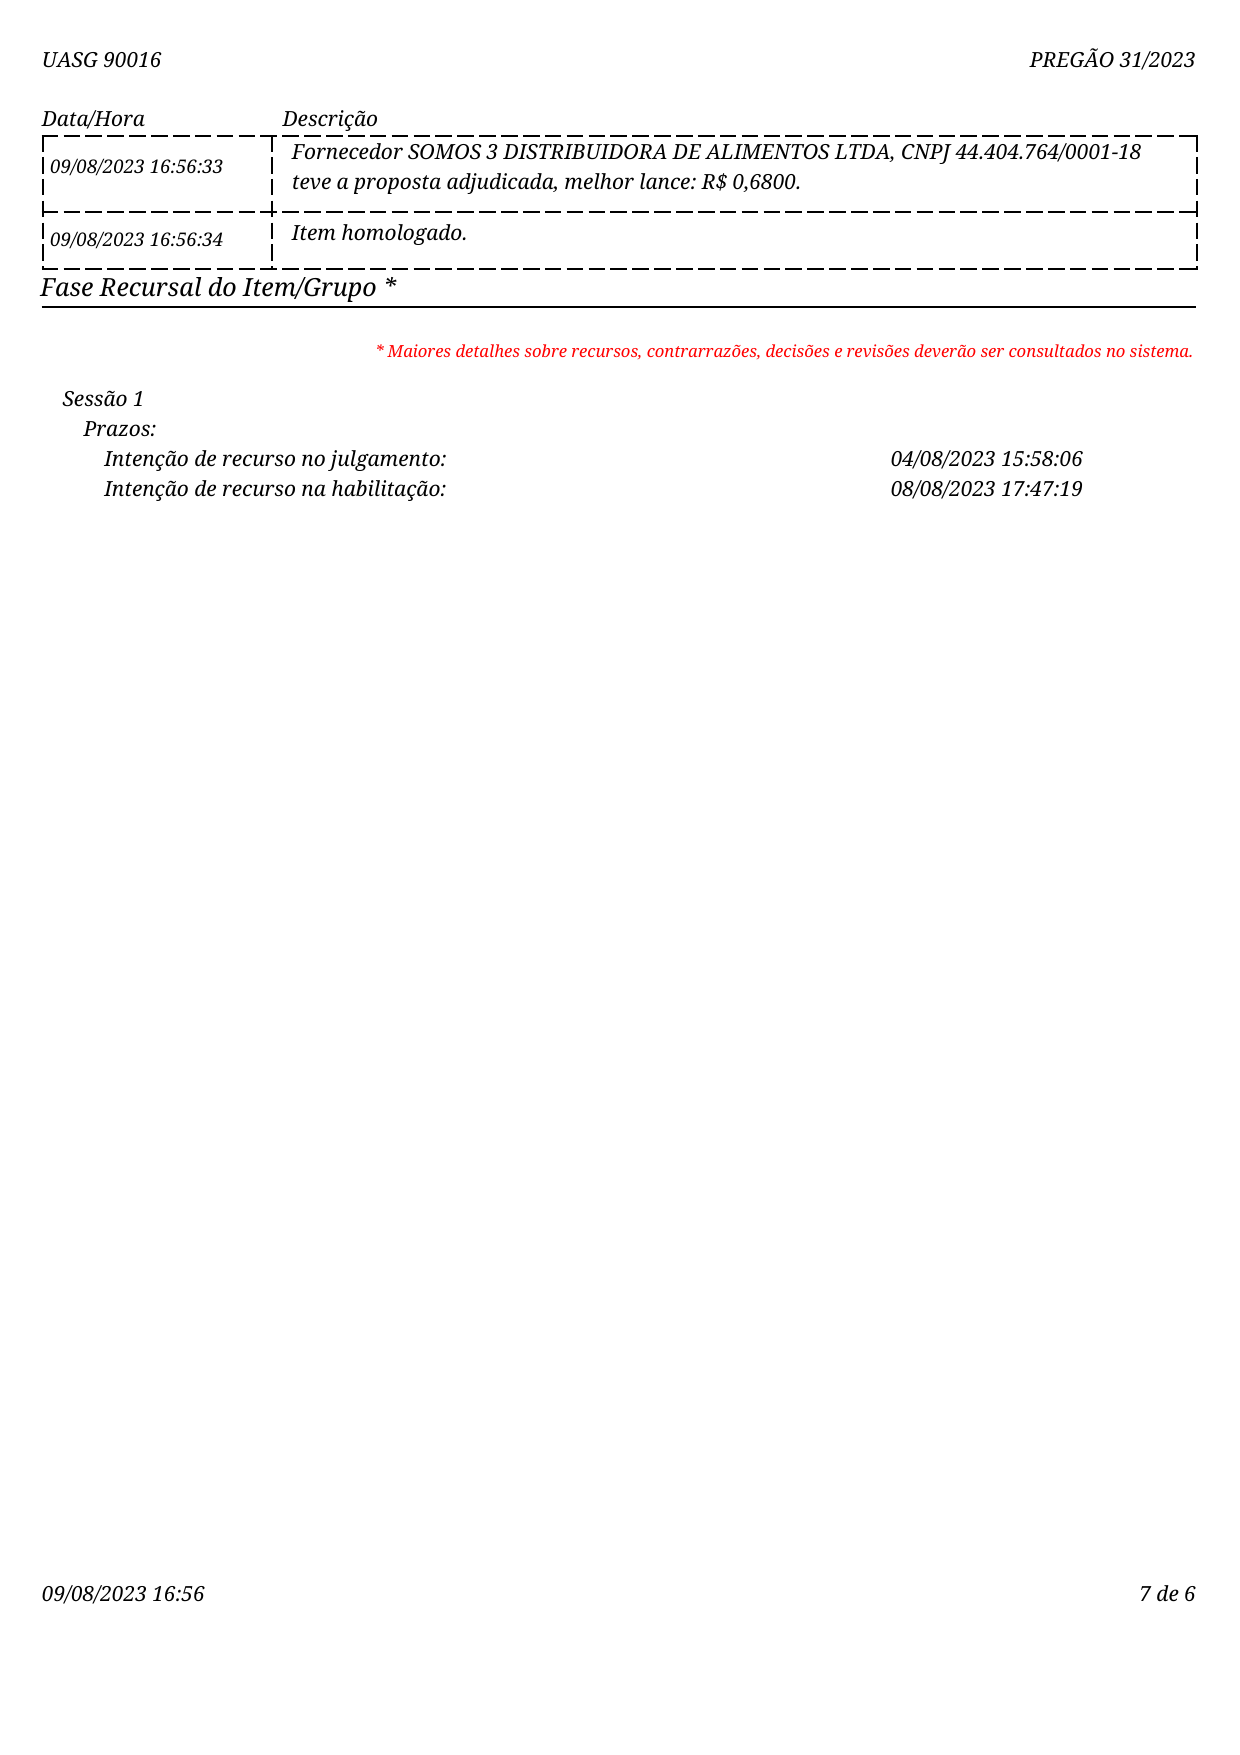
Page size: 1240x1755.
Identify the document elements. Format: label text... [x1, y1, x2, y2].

text Data/Hora Descrição [42, 104, 1198, 132]
table_cell Intenção de recurso no julgamento: [63, 444, 518, 474]
table_header [518, 384, 1085, 444]
table_cell 08/08/2023 17:47:19 [518, 475, 1085, 505]
text Fase Recursal do Item/Grupo * [40, 269, 1198, 304]
table_header 09/08/2023 16:56:33 [43, 135, 272, 211]
table_cell 04/08/2023 15:58:06 [518, 444, 1085, 474]
table_header Sessão 1 Prazos: [63, 384, 518, 444]
table_cell Intenção de recurso na habilitação: [63, 475, 518, 505]
table_cell 09/08/2023 16:56:34 [43, 211, 272, 267]
table_cell Item homologado. [272, 211, 1197, 267]
text * Maiores detalhes sobre recursos, contrarrazões, decisões e revisões deverão ser consultados no sistema. [42, 340, 1196, 362]
table_header Fornecedor SOMOS 3 DISTRIBUIDORA DE ALIMENTOS LTDA, CNPJ 44.404.764/0001-18 teve a proposta adjudicada, melhor lance: R$ 0,6800. [272, 135, 1197, 211]
